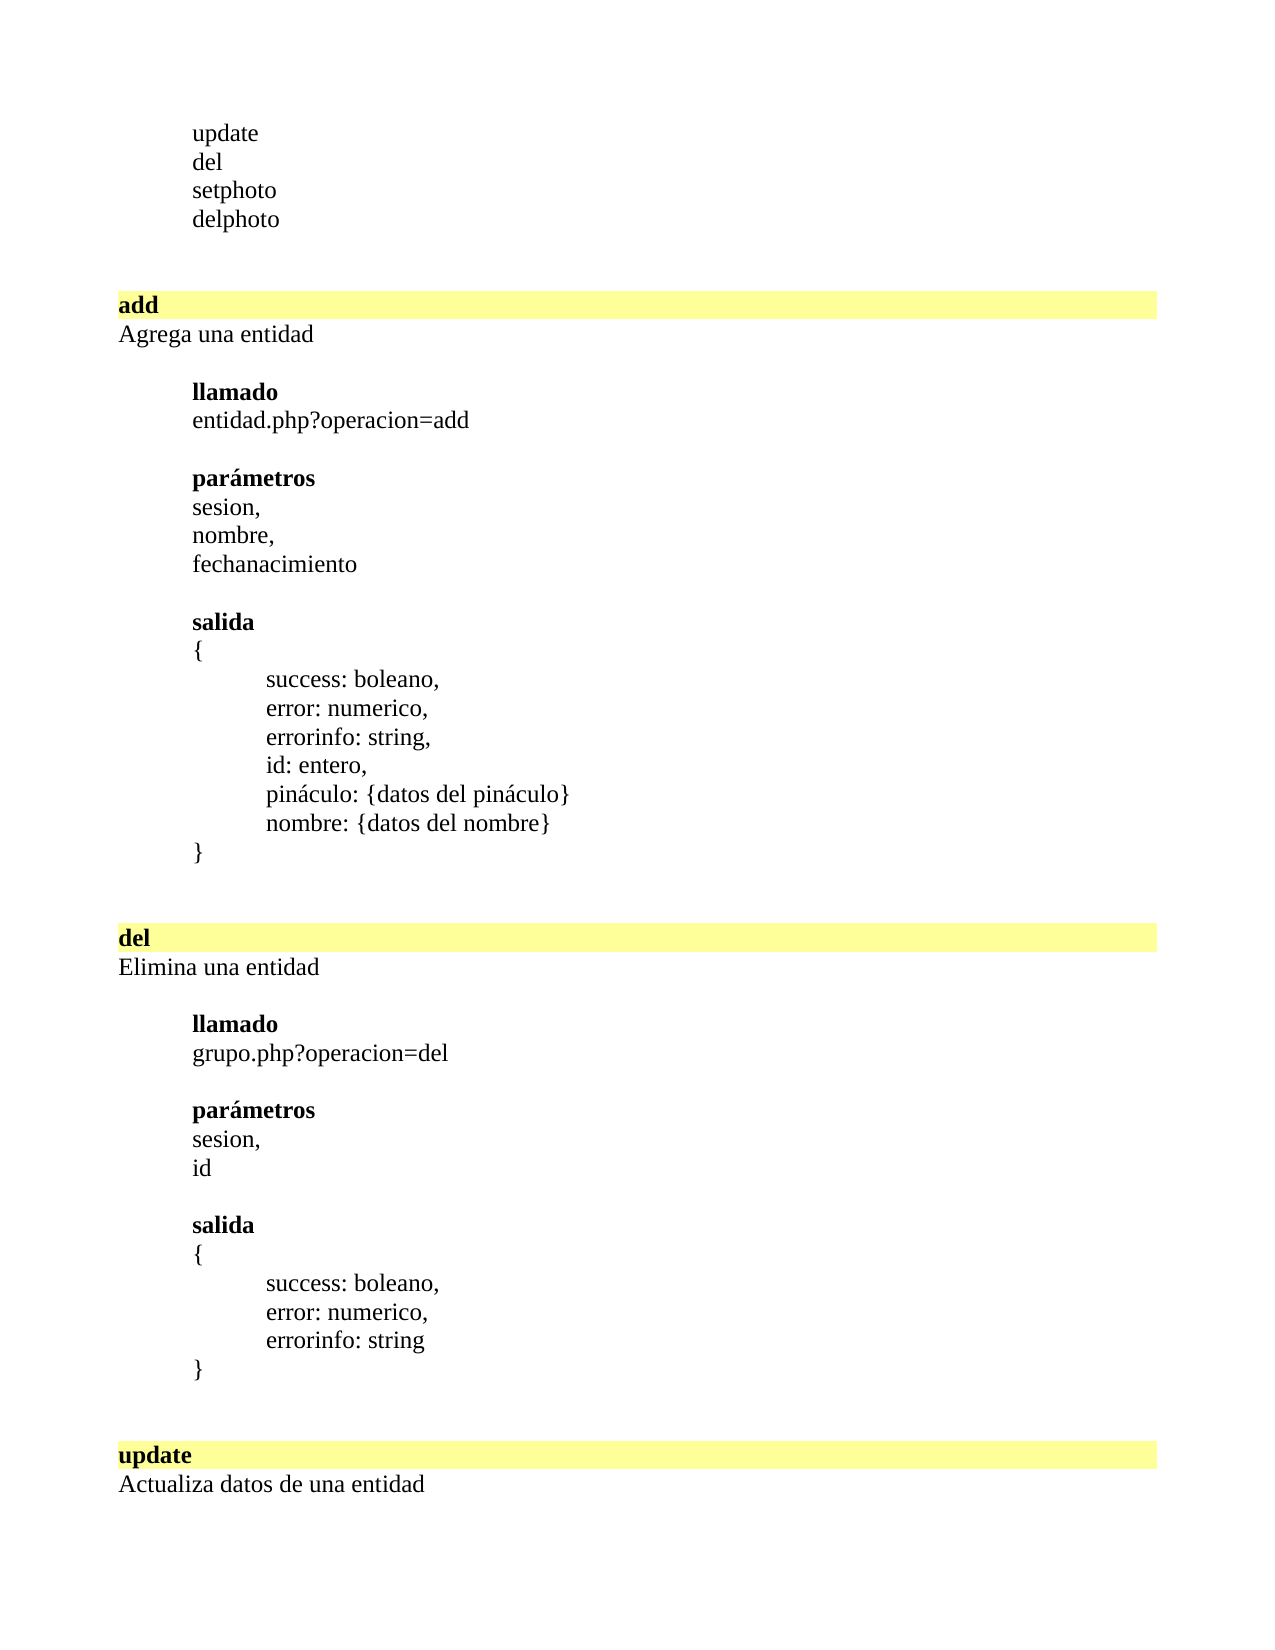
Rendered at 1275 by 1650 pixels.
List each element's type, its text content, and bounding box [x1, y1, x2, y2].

text nombre: {datos del nombre} [192, 808, 1157, 837]
text llamado [192, 377, 1157, 406]
text parámetros [192, 463, 1157, 492]
text grupo.php?operacion=del [192, 1038, 1157, 1067]
text sesion, [192, 1124, 1157, 1153]
text del [118, 147, 1157, 176]
text id: entero, [192, 751, 1157, 779]
text Actualiza datos de una entidad [118, 1469, 1157, 1498]
text Elimina una entidad [118, 952, 1157, 981]
text add [118, 291, 1157, 319]
text { [192, 636, 1157, 664]
text errorinfo: string, [192, 722, 1157, 751]
text error: numerico, [192, 1297, 1157, 1326]
text } [192, 1354, 1157, 1383]
text del [118, 923, 1157, 952]
text nombre, [192, 521, 1157, 549]
text pináculo: {datos del pináculo} [192, 779, 1157, 808]
text sesion, [192, 492, 1157, 521]
text delphoto [118, 204, 1157, 233]
text update [118, 118, 1157, 147]
text errorinfo: string [192, 1326, 1157, 1354]
text salida [192, 607, 1157, 636]
text entidad.php?operacion=add [192, 406, 1157, 434]
text parámetros [192, 1096, 1157, 1124]
text id [192, 1153, 1157, 1182]
text update [118, 1441, 1157, 1469]
text { [192, 1239, 1157, 1268]
text salida [192, 1211, 1157, 1239]
text setphoto [118, 176, 1157, 204]
text success: boleano, [192, 664, 1157, 693]
text fechanacimiento [192, 549, 1157, 578]
text success: boleano, [192, 1268, 1157, 1297]
text llamado [192, 1009, 1157, 1038]
text Agrega una entidad [118, 319, 1157, 348]
text error: numerico, [192, 693, 1157, 722]
text } [192, 837, 1157, 866]
